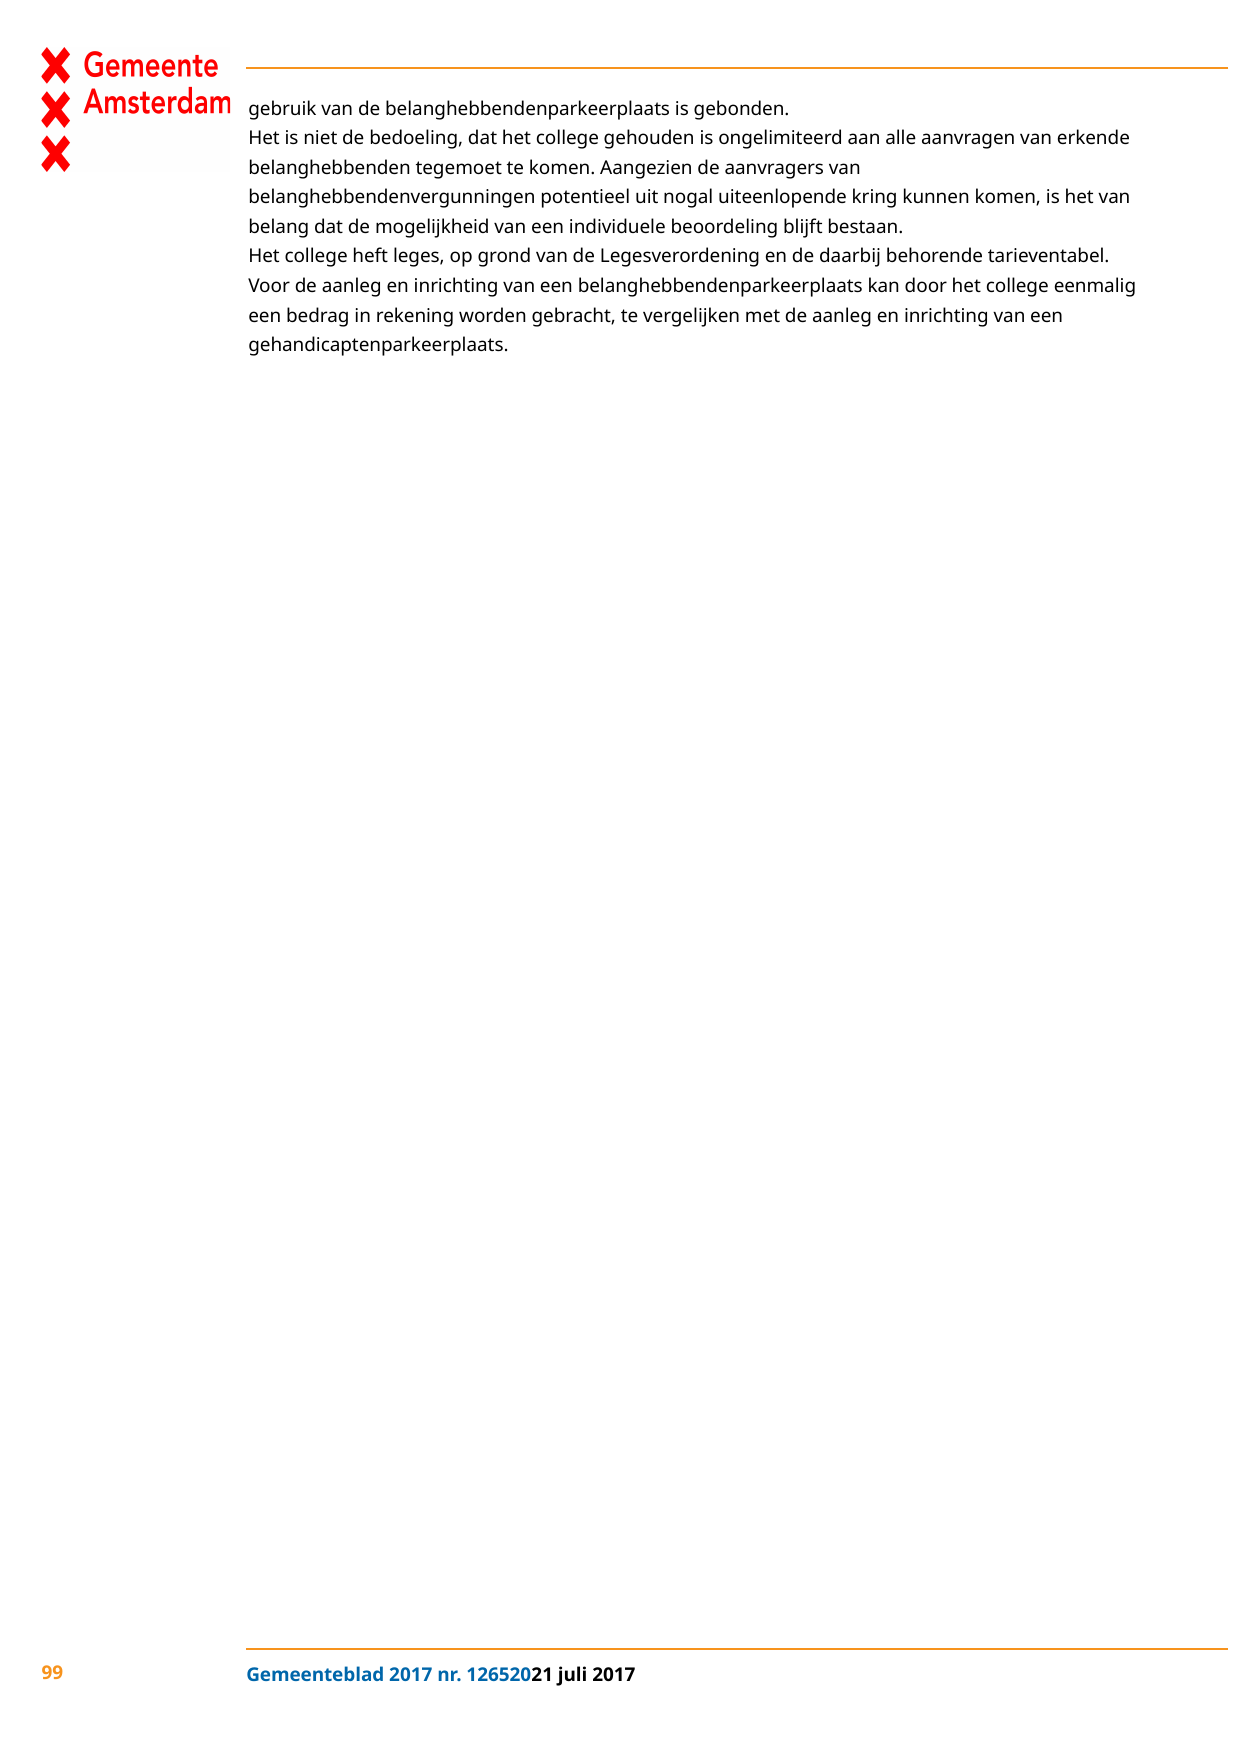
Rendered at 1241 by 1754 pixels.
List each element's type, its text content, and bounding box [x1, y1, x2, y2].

text Het college heft leges, op grond van de Legesverordening en de daarbij behorende tarieventabel. [248, 243, 1152, 268]
text Voor de aanleg en inrichting van een belanghebbendenparkeerplaats kan door het college eenmalig een bedrag in rekening worden gebracht, te vergelijken met de aanleg en inrichting van een gehandicaptenparkeerplaats. [248, 272, 1152, 357]
text gebruik van de belanghebbendenparkeerplaats is gebonden. [248, 95, 1152, 121]
picture [41, 47, 231, 172]
text Het is niet de bedoeling, dat het college gehouden is ongelimiteerd aan alle aanvragen van erkende belanghebbenden tegemoet te komen. Aangezien de aanvragers van belanghebbendenvergunningen potentieel uit nogal uiteenlopende kring kunnen komen, is het van belang dat de mogelijkheid van een individuele beoordeling blijft bestaan. [248, 124, 1152, 239]
